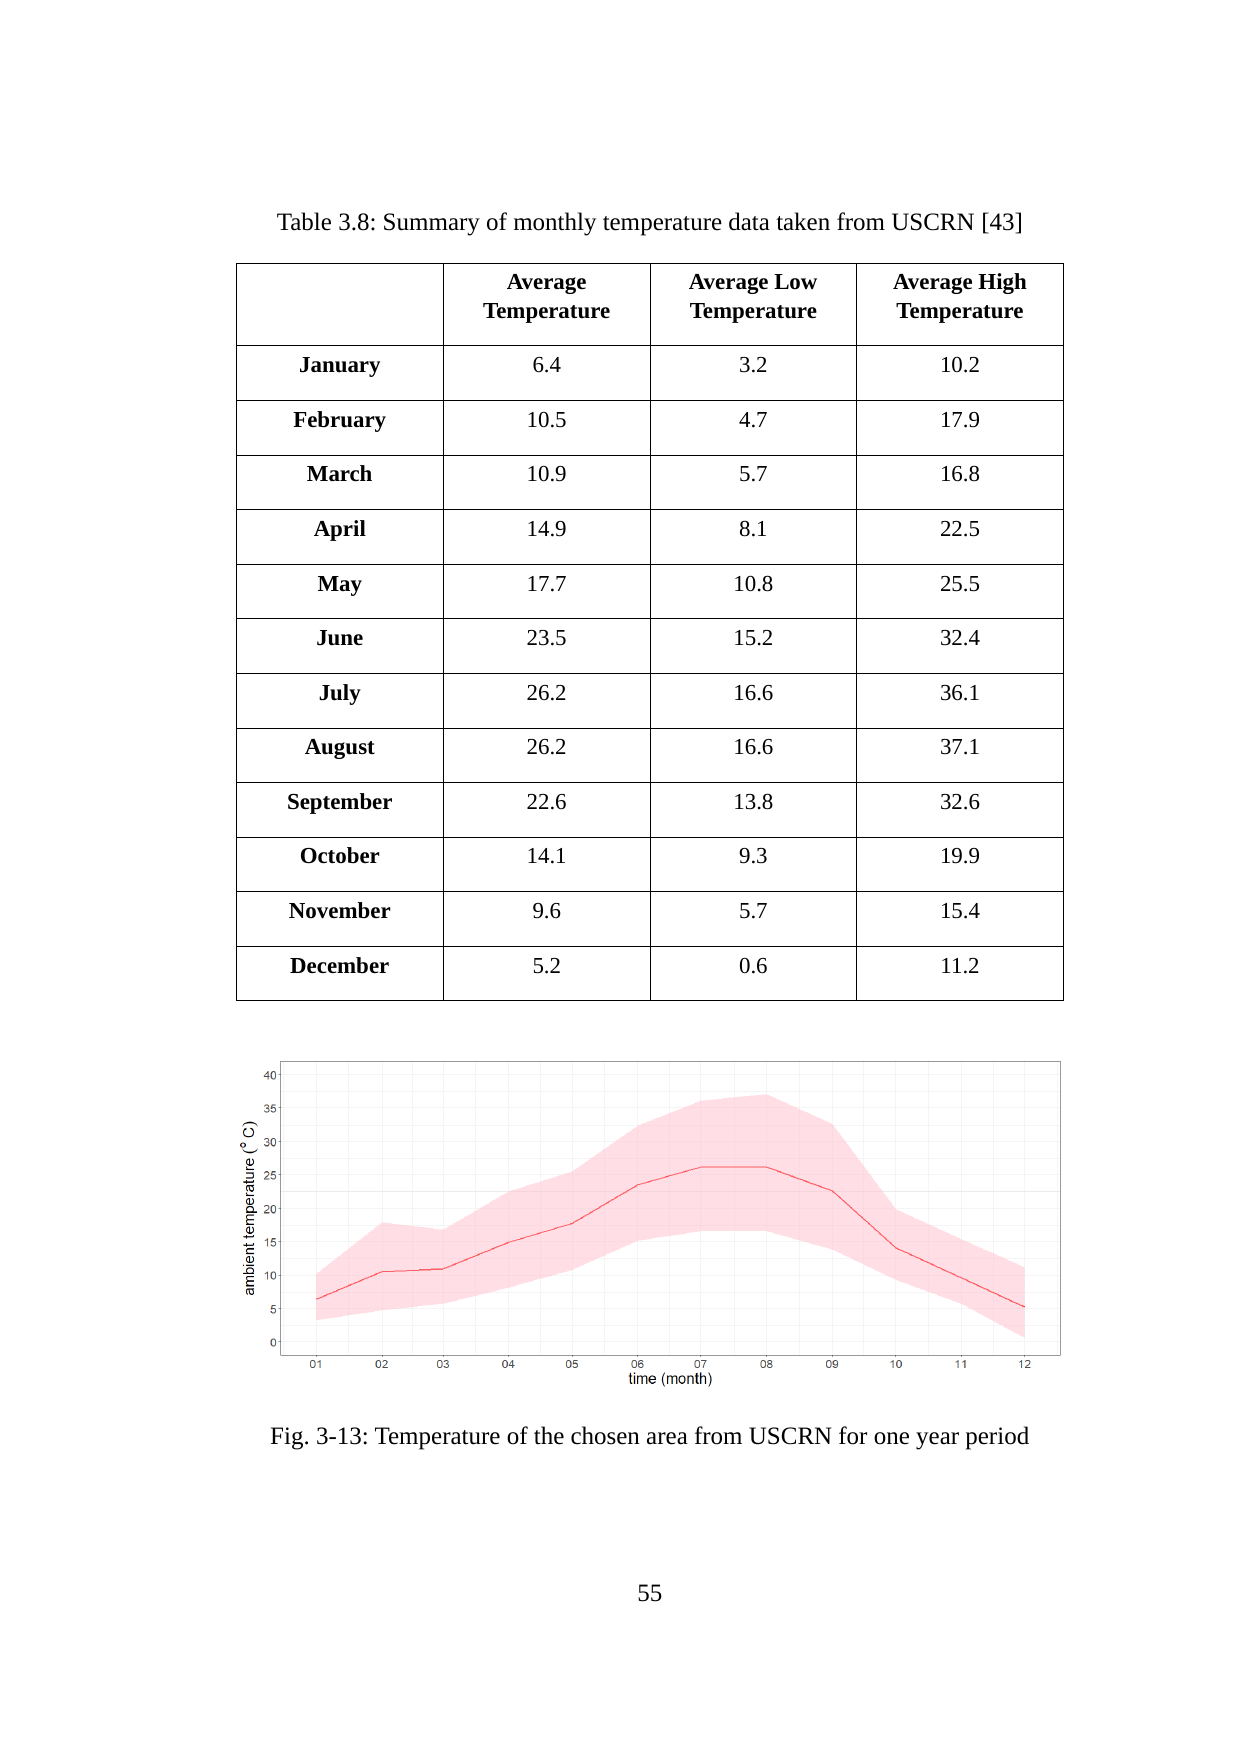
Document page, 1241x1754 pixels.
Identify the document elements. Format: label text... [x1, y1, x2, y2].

table_cell 6.4 [444, 346, 650, 400]
table_cell 0.6 [651, 947, 856, 1000]
table_cell July [237, 674, 443, 727]
table_cell 32.4 [857, 619, 1063, 673]
table_cell 19.9 [857, 838, 1063, 891]
table_cell 14.1 [444, 838, 650, 891]
table_cell 15.2 [651, 619, 856, 673]
table_header Average High Temperature [857, 264, 1063, 345]
table_header Average Low Temperature [651, 264, 856, 345]
table_cell 13.8 [651, 783, 856, 837]
table_cell March [237, 456, 443, 509]
table_header [237, 264, 443, 345]
table_cell 37.1 [857, 729, 1063, 782]
table_cell 5.7 [651, 456, 856, 509]
table_cell June [237, 619, 443, 673]
table_cell January [237, 346, 443, 400]
table_cell 22.6 [444, 783, 650, 837]
table_cell 4.7 [651, 401, 856, 454]
table_cell October [237, 838, 443, 891]
table_cell 10.2 [857, 346, 1063, 400]
table_cell 17.9 [857, 401, 1063, 454]
table_cell November [237, 892, 443, 946]
table_cell 9.6 [444, 892, 650, 946]
picture [236, 1057, 1064, 1389]
table_cell 16.6 [651, 674, 856, 727]
table_cell 17.7 [444, 565, 650, 618]
table_cell 36.1 [857, 674, 1063, 727]
table_cell 5.7 [651, 892, 856, 946]
text Fig. 3-13: Temperature of the chosen area from USCRN for one year period [236, 1421, 1063, 1449]
table_header Average Temperature [444, 264, 650, 345]
table_cell 3.2 [651, 346, 856, 400]
table_cell December [237, 947, 443, 1000]
table_cell 11.2 [857, 947, 1063, 1000]
table_cell 32.6 [857, 783, 1063, 837]
table_cell 15.4 [857, 892, 1063, 946]
table_cell September [237, 783, 443, 837]
table_cell 16.8 [857, 456, 1063, 509]
table_cell 25.5 [857, 565, 1063, 618]
table_cell 14.9 [444, 510, 650, 564]
table_cell April [237, 510, 443, 564]
table_cell 22.5 [857, 510, 1063, 564]
table_cell 10.8 [651, 565, 856, 618]
text Table 3.8: Summary of monthly temperature data taken from USCRN [43]⁠ [236, 207, 1063, 236]
table_cell 8.1 [651, 510, 856, 564]
table_cell 10.9 [444, 456, 650, 509]
table_cell February [237, 401, 443, 454]
table_cell 26.2 [444, 729, 650, 782]
table_cell August [237, 729, 443, 782]
table_cell 23.5 [444, 619, 650, 673]
table_cell 10.5 [444, 401, 650, 454]
table_cell May [237, 565, 443, 618]
table_cell 16.6 [651, 729, 856, 782]
table_cell 26.2 [444, 674, 650, 727]
table_cell 5.2 [444, 947, 650, 1000]
table_cell 9.3 [651, 838, 856, 891]
